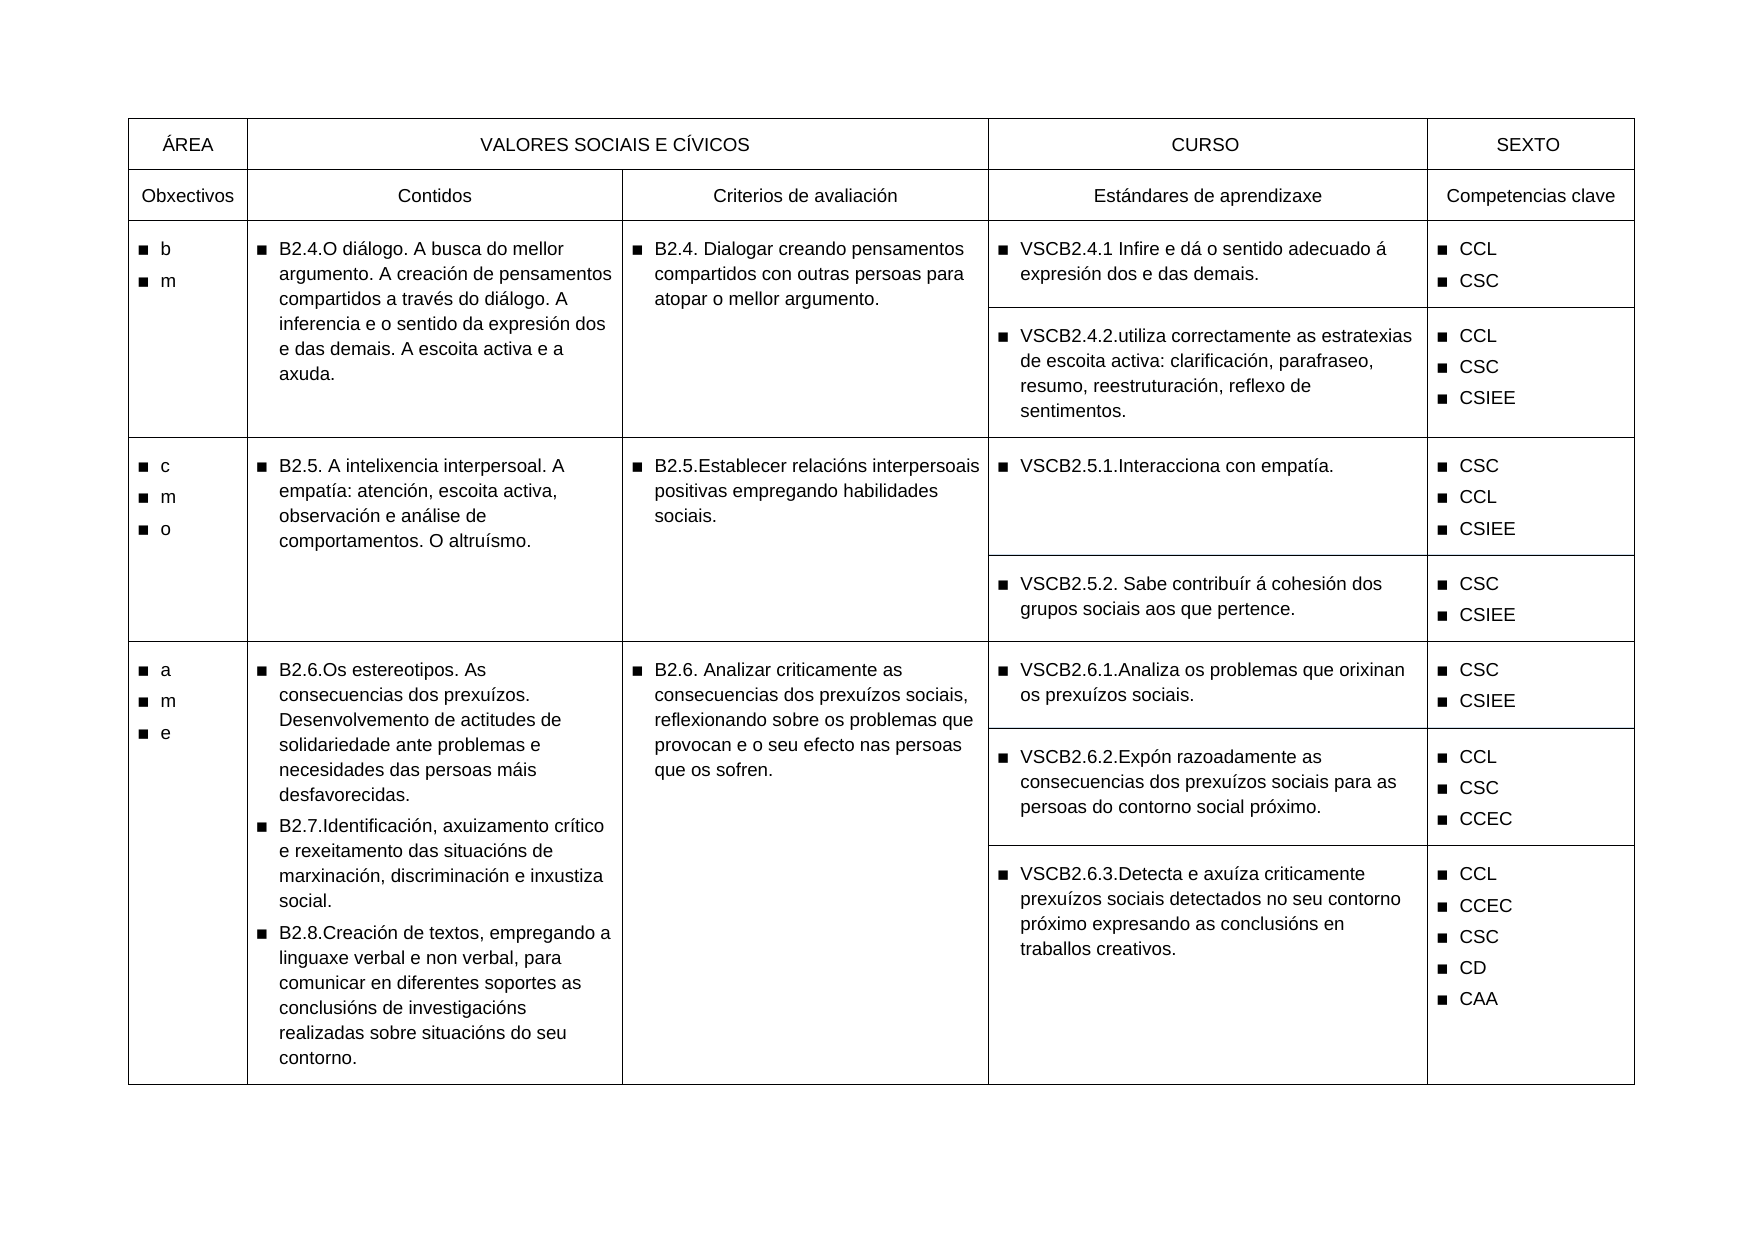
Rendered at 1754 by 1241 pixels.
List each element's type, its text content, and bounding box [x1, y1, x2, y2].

table_cell Competencias clave [1428, 170, 1634, 220]
table_cell VSCB2.6.2.Expón razoadamente as consecuencias dos prexuízos sociais para as persoas do contorno social próximo. [989, 729, 1427, 845]
table_cell c m o [129, 438, 247, 641]
table_cell VSCB2.5.2. Sabe contribuír á cohesión dos grupos sociais aos que pertence. [989, 556, 1427, 641]
table_header ÁREA [129, 119, 247, 169]
table_cell VSCB2.6.3.Detecta e axuíza criticamente prexuízos sociais detectados no seu contorno próximo expresando as conclusións en traballos creativos. [989, 846, 1427, 1084]
table_cell VSCB2.6.1.Analiza os problemas que orixinan os prexuízos sociais. [989, 642, 1427, 727]
table_cell Contidos [248, 170, 622, 220]
table_cell CCL CSC CCEC [1428, 729, 1634, 845]
table_cell B2.6.Os estereotipos. As consecuencias dos prexuízos. Desenvolvemento de actitudes de solidariedade ante problemas e necesidades das persoas máis desfavorecidas. B2.7.Identificación, axuizamento crítico e rexeitamento das situacións de marxinación, discriminación e inxustiza social. B2.8.Creación de textos, empregando a linguaxe verbal e non verbal, para comunicar en diferentes soportes as conclusións de investigacións realizadas sobre situacións do seu contorno. [248, 642, 622, 1084]
table_cell CCL CSC CSIEE [1428, 308, 1634, 437]
table_cell B2.6. Analizar criticamente as consecuencias dos prexuízos sociais, reflexionando sobre os problemas que provocan e o seu efecto nas persoas que os sofren. [623, 642, 988, 1084]
table_cell CCL CSC [1428, 221, 1634, 307]
table_cell CSC CCL CSIEE [1428, 438, 1634, 554]
table_cell a m e [129, 642, 247, 1084]
table_cell CCL CCEC CSC CD CAA [1428, 846, 1634, 1084]
table_header SEXTO [1428, 119, 1634, 169]
table_cell VSCB2.4.2.utiliza correctamente as estratexias de escoita activa: clarificación, parafraseo, resumo, reestruturación, reflexo de sentimentos. [989, 308, 1427, 437]
table_cell B2.5. A intelixencia interpersoal. A empatía: atención, escoita activa, observación e análise de comportamentos. O altruísmo. [248, 438, 622, 641]
table_header VALORES SOCIAIS E CÍVICOS [248, 119, 988, 169]
table_cell B2.4. Dialogar creando pensamentos compartidos con outras persoas para atopar o mellor argumento. [623, 221, 988, 437]
table_cell CSC CSIEE [1428, 556, 1634, 641]
table_header CURSO [989, 119, 1427, 169]
table_cell Criterios de avaliación [623, 170, 988, 220]
table_cell B2.5.Establecer relacións interpersoais positivas empregando habilidades sociais. [623, 438, 988, 641]
table_cell Obxectivos [129, 170, 247, 220]
table_cell CSC CSIEE [1428, 642, 1634, 727]
table_cell B2.4.O diálogo. A busca do mellor argumento. A creación de pensamentos compartidos a través do diálogo. A inferencia e o sentido da expresión dos e das demais. A escoita activa e a axuda. [248, 221, 622, 437]
table_cell VSCB2.4.1 Infire e dá o sentido adecuado á expresión dos e das demais. [989, 221, 1427, 307]
table_cell Estándares de aprendizaxe [989, 170, 1427, 220]
table_cell VSCB2.5.1.Interacciona con empatía. [989, 438, 1427, 554]
table_cell b m [129, 221, 247, 437]
